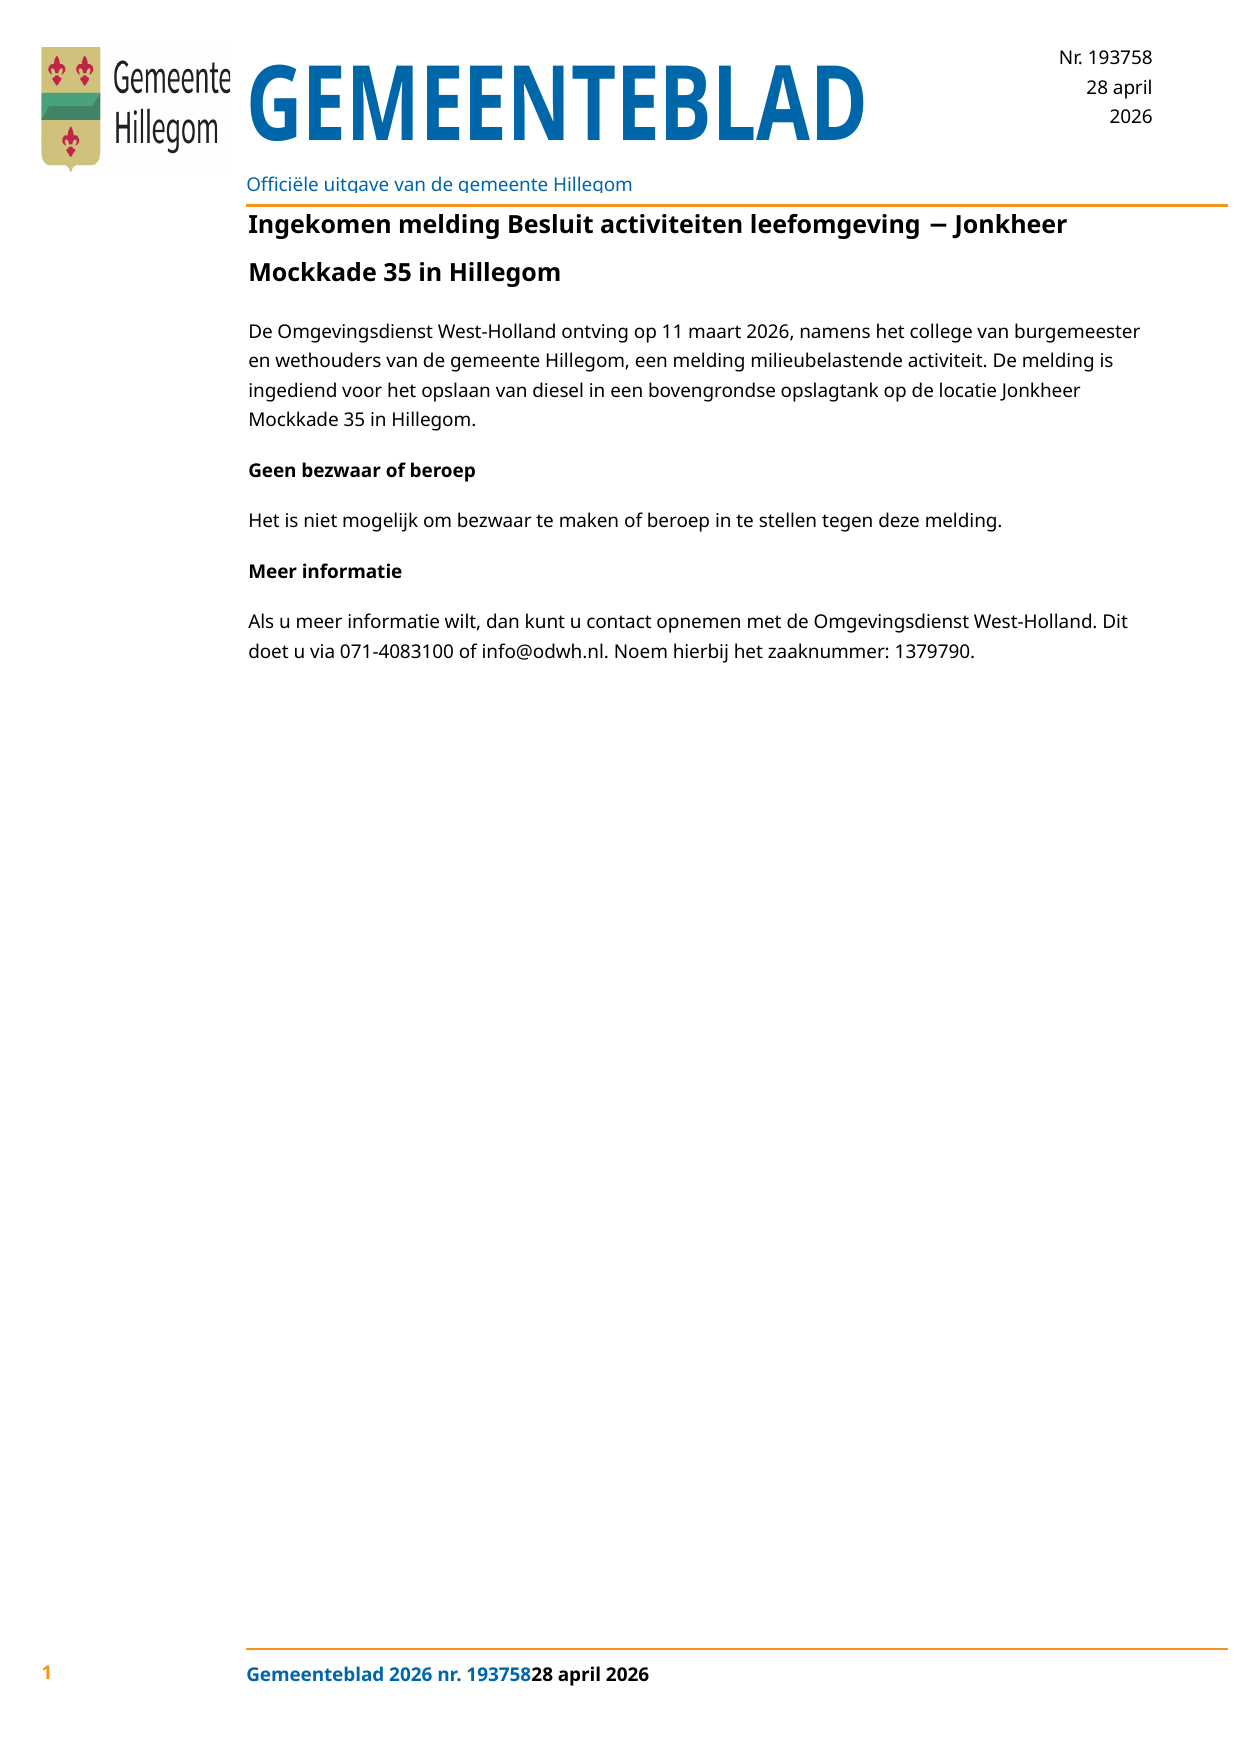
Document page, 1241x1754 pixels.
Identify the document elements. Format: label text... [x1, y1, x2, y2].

text Het is niet mogelijk om bezwaar te maken of beroep in te stellen tegen deze melding. [248, 507, 1152, 533]
text Als u meer informatie wilt, dan kunt u contact opnemen met de Omgevingsdienst West-Holland. Dit doet u via 071‑4083100 of info@odwh.nl. Noem hierbij het zaaknummer: 1379790. [248, 608, 1152, 664]
text De Omgevingsdienst West-Holland ontving op 11 maart 2026, namens het college van burgemeester en wethouders van de gemeente Hillegom, een melding milieubelastende activiteit. De melding is ingediend voor het opslaan van diesel in een bovengrondse opslagtank op de locatie Jonkheer Mockkade 35 in Hillegom. [248, 318, 1152, 432]
picture [41, 47, 231, 172]
text Meer informatie [248, 558, 1152, 584]
text Ingekomen melding Besluit activiteiten leefomgeving − Jonkheer Mockkade 35 in Hillegom [248, 207, 1152, 288]
text Geen bezwaar of beroep [248, 457, 1152, 483]
